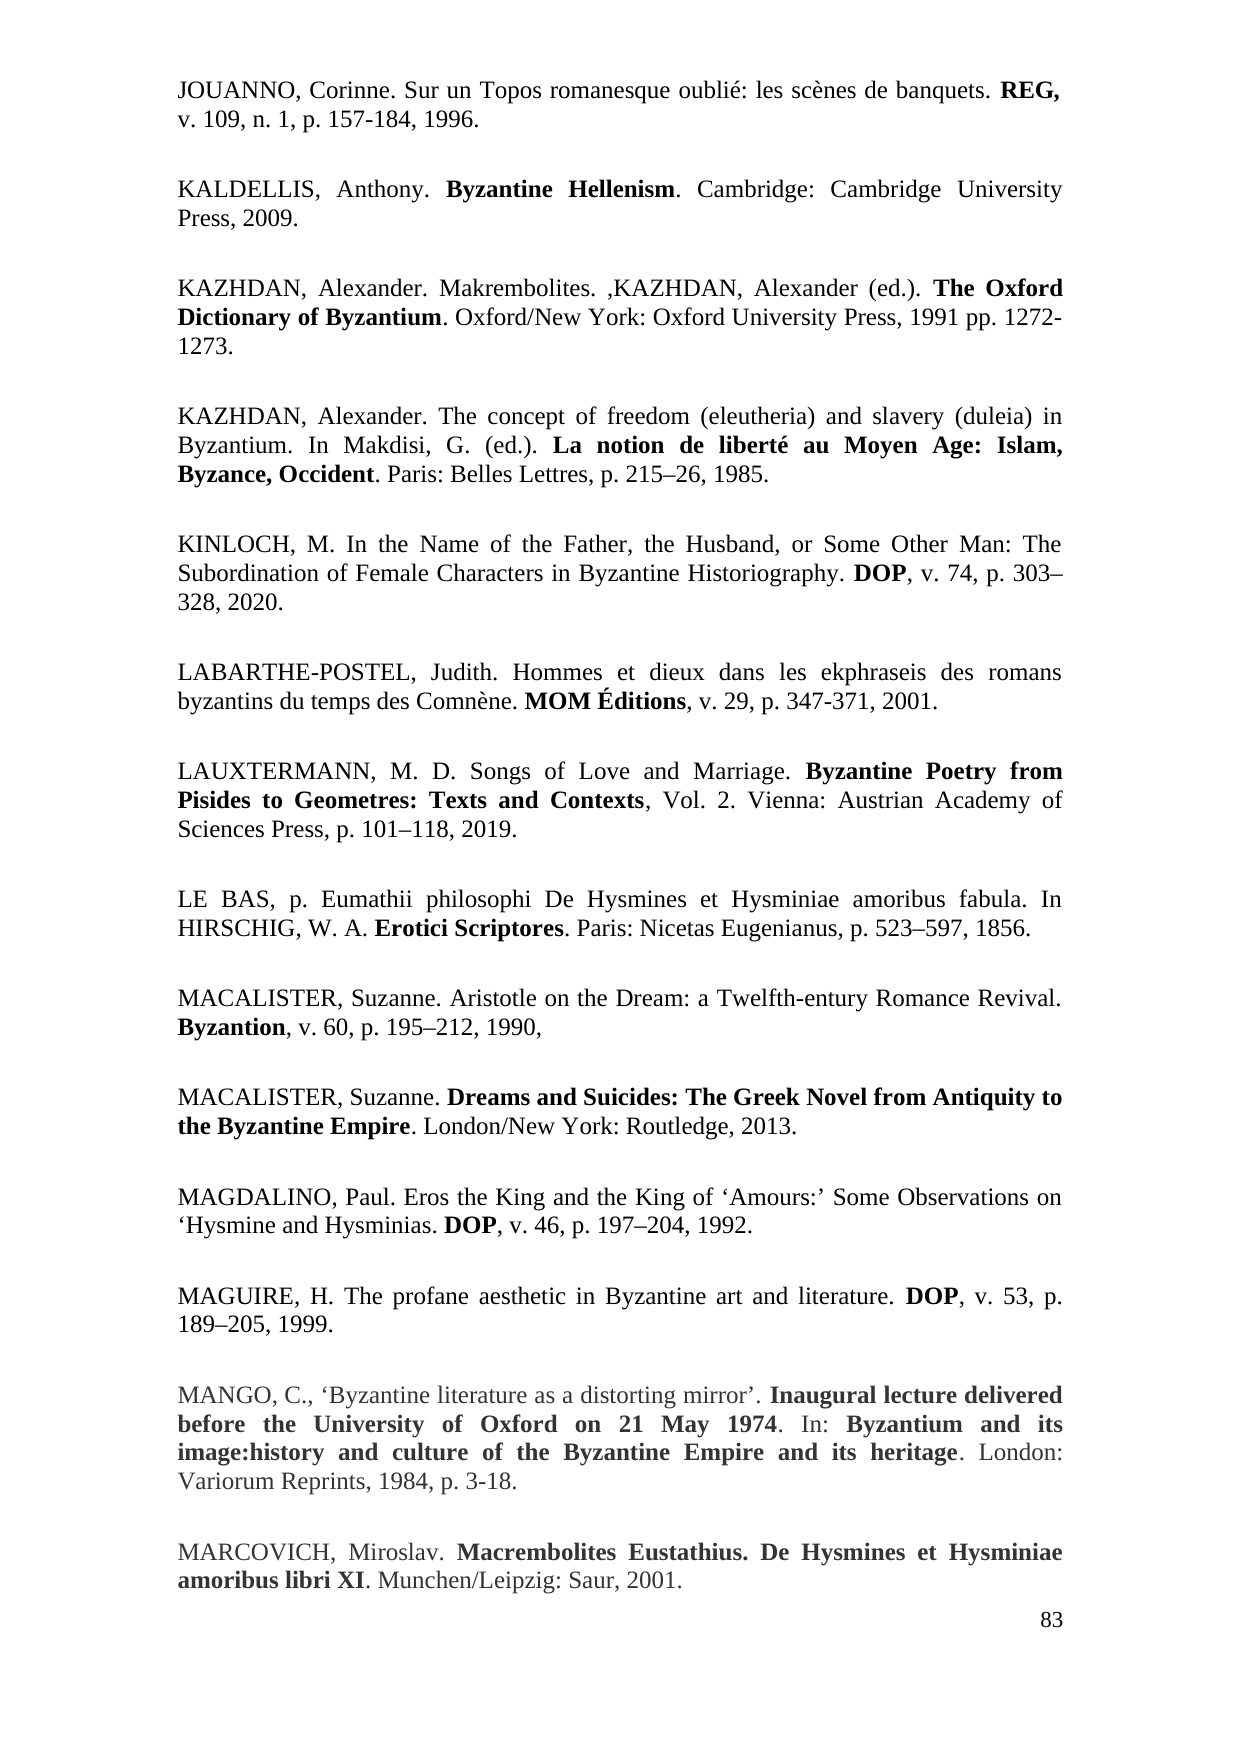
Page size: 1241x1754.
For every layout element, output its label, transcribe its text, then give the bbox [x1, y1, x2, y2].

text KAZHDAN, Alexander. The concept of freedom (eleutheria) and slavery (duleia) in Byzantium. In Makdisi, G. (ed.). La notion de liberté au Moyen Age: Islam, Byzance, Occident. Paris: Belles Lettres, p. 215–26, 1985. [177, 401, 1063, 487]
text JOUANNO, Corinne. Sur un Topos romanesque oublié: les scènes de banquets. REG, v. 109, n. 1, p. 157-184, 1996. [177, 75, 1063, 132]
text MANGO, C., ‘Byzantine literature as a distorting mirror’. Inaugural lecture delivered before the University of Oxford on 21 May 1974. In: Byzantium and its image:history and culture of the Byzantine Empire and its heritage. London: Variorum Reprints, 1984, p. 3-18. [177, 1380, 1063, 1495]
text MACALISTER, Suzanne. Aristotle on the Dream: a Twelfth-entury Romance Revival. Byzantion, v. 60, p. 195–212, 1990, [177, 983, 1063, 1041]
text KINLOCH, M. In the Name of the Father, the Husband, or Some Other Man: The Subordination of Female Characters in Byzantine Historiography. DOP, v. 74, p. 303–328, 2020. [177, 529, 1063, 615]
text KAZHDAN, Alexander. Makrembolites. ,KAZHDAN, Alexander (ed.). The Oxford Dictionary of Byzantium. Oxford/New York: Oxford University Press, 1991 pp. 1272-1273. [177, 273, 1063, 359]
text LE BAS, p. Eumathii philosophi De Hysmines et Hysminiae amoribus fabula. In HIRSCHIG, W. A. Erotici Scriptores. Paris: Nicetas Eugenianus, p. 523–597, 1856. [177, 884, 1063, 942]
text MAGUIRE, H. The profane aesthetic in Byzantine art and literature. DOP, v. 53, p. 189–205, 1999. [177, 1281, 1063, 1338]
text MARCOVICH, Miroslav. Macrembolites Eustathius. De Hysmines et Hysminiae amoribus libri XI. Munchen/Leipzig: Saur, 2001. [177, 1537, 1063, 1594]
text MAGDALINO, Paul. Eros the King and the King of ‘Amours:’ Some Observations on ‘Hysmine and Hysminias. DOP, v. 46, p. 197–204, 1992. [177, 1182, 1063, 1239]
text KALDELLIS, Anthony. Byzantine Hellenism. Cambridge: Cambridge University Press, 2009. [177, 174, 1063, 232]
text LABARTHE-POSTEL, Judith. Hommes et dieux dans les ekphraseis des romans byzantins du temps des Comnène. MOM Éditions, v. 29, p. 347-371, 2001. [177, 657, 1063, 714]
text LAUXTERMANN, M. D. Songs of Love and Marriage. Byzantine Poetry from Pisides to Geometres: Texts and Contexts, Vol. 2. Vienna: Austrian Academy of Sciences Press, p. 101–118, 2019. [177, 756, 1063, 842]
text MACALISTER, Suzanne. Dreams and Suicides: The Greek Novel from Antiquity to the Byzantine Empire. London/New York: Routledge, 2013. [177, 1082, 1063, 1140]
